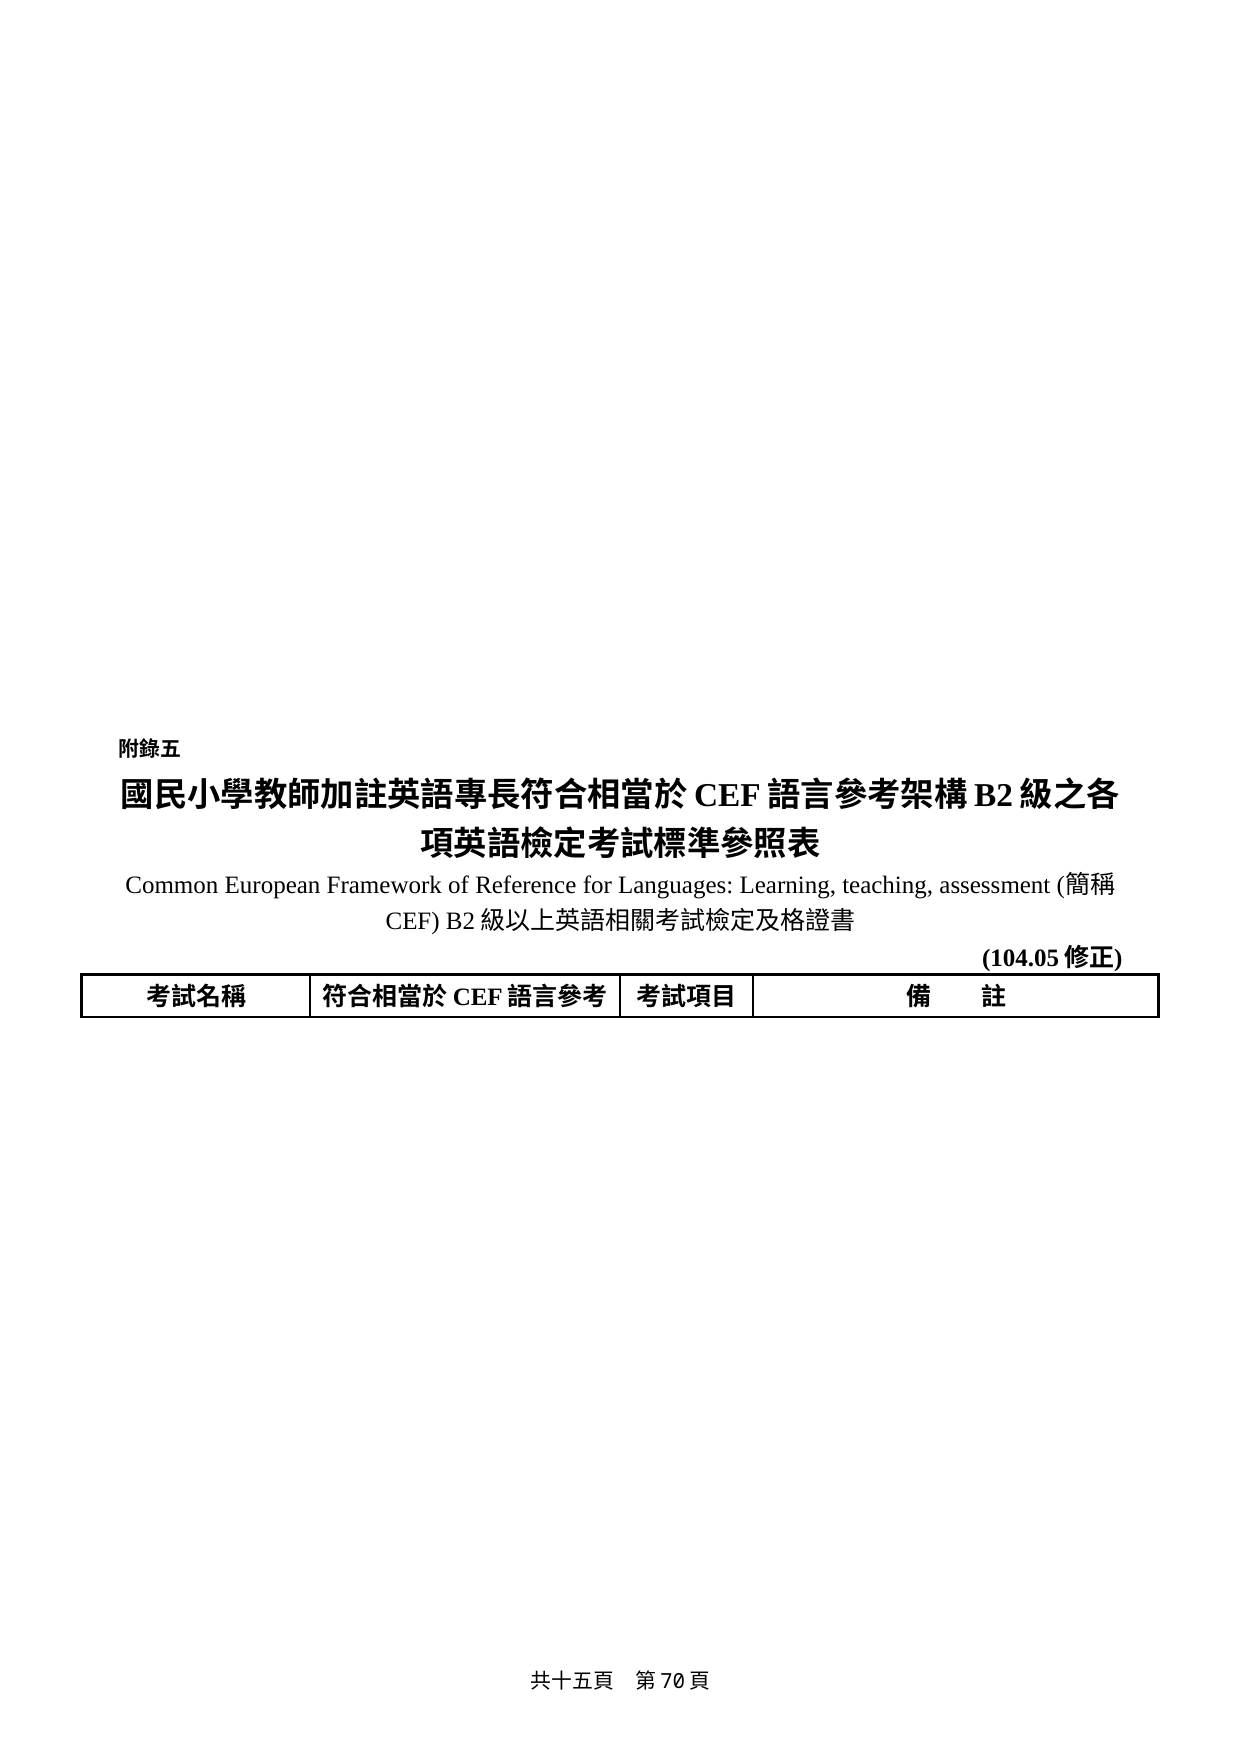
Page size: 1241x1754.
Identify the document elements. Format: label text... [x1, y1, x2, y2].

table_header 備 註 [754, 976, 1157, 1016]
text 附錄五 [118, 706, 1122, 768]
table_header 考試項目 [621, 976, 752, 1016]
text (104.05修正) [118, 937, 1122, 973]
table_header 考試名稱 [83, 976, 309, 1016]
text Common European Framework of Reference for Languages: Learning, teaching, assessment (簡稱CEF) B2級以上英語相關考試檢定及格證書 [118, 864, 1122, 937]
text 國民小學教師加註英語專長符合相當於CEF語言參考架構B2級之各項英語檢定考試標準參照表 [118, 768, 1122, 864]
table_header 符合相當於CEF語言參考 [311, 976, 619, 1016]
